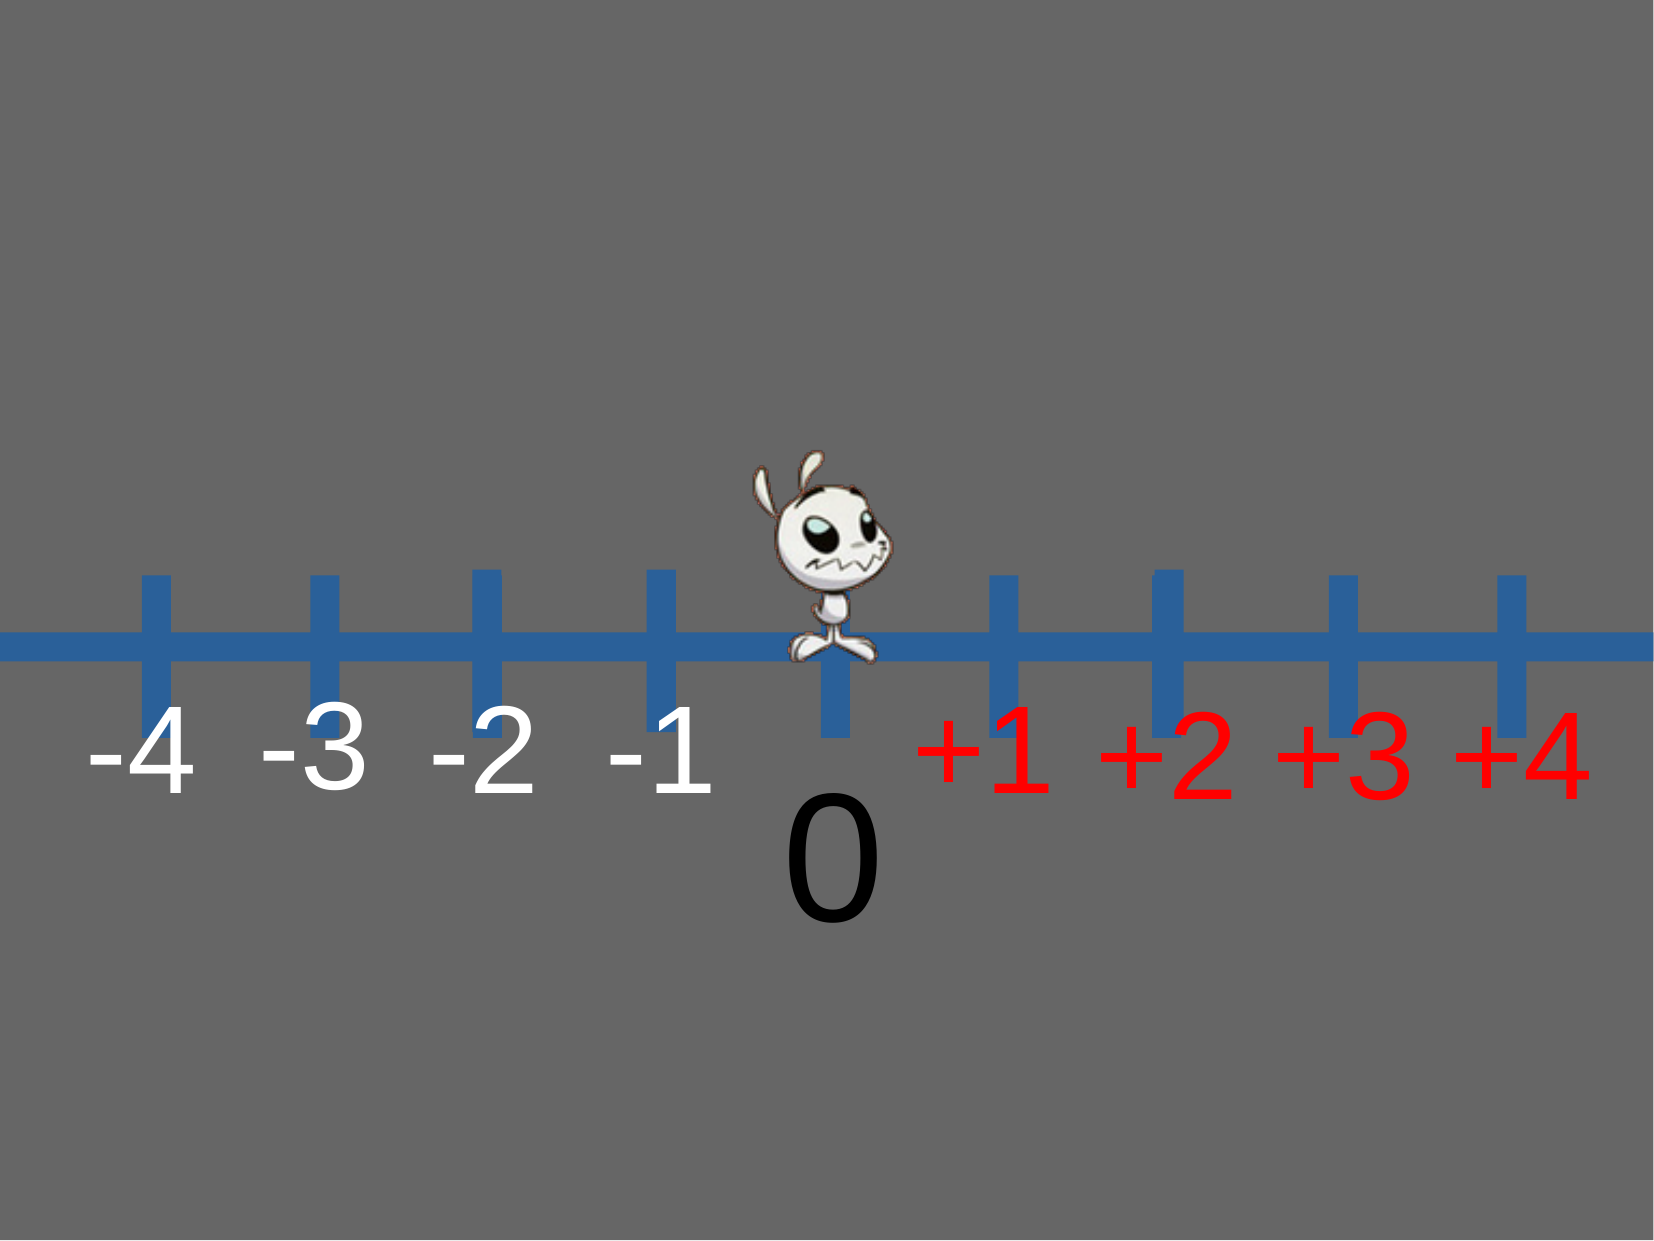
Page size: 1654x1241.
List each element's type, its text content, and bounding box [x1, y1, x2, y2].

text_box -2 [413, 673, 638, 839]
text_box [0, 0, 1654, 1241]
picture [730, 436, 898, 669]
text_box +2 [1080, 679, 1257, 845]
text_box -4 [70, 673, 296, 839]
title 0 [521, 708, 1146, 1007]
text_box +3 [1257, 679, 1435, 845]
text_box -3 [244, 668, 469, 835]
text_box -1 [638, 673, 815, 839]
text_box +1 [897, 673, 1123, 839]
text_box +4 [1435, 679, 1654, 845]
